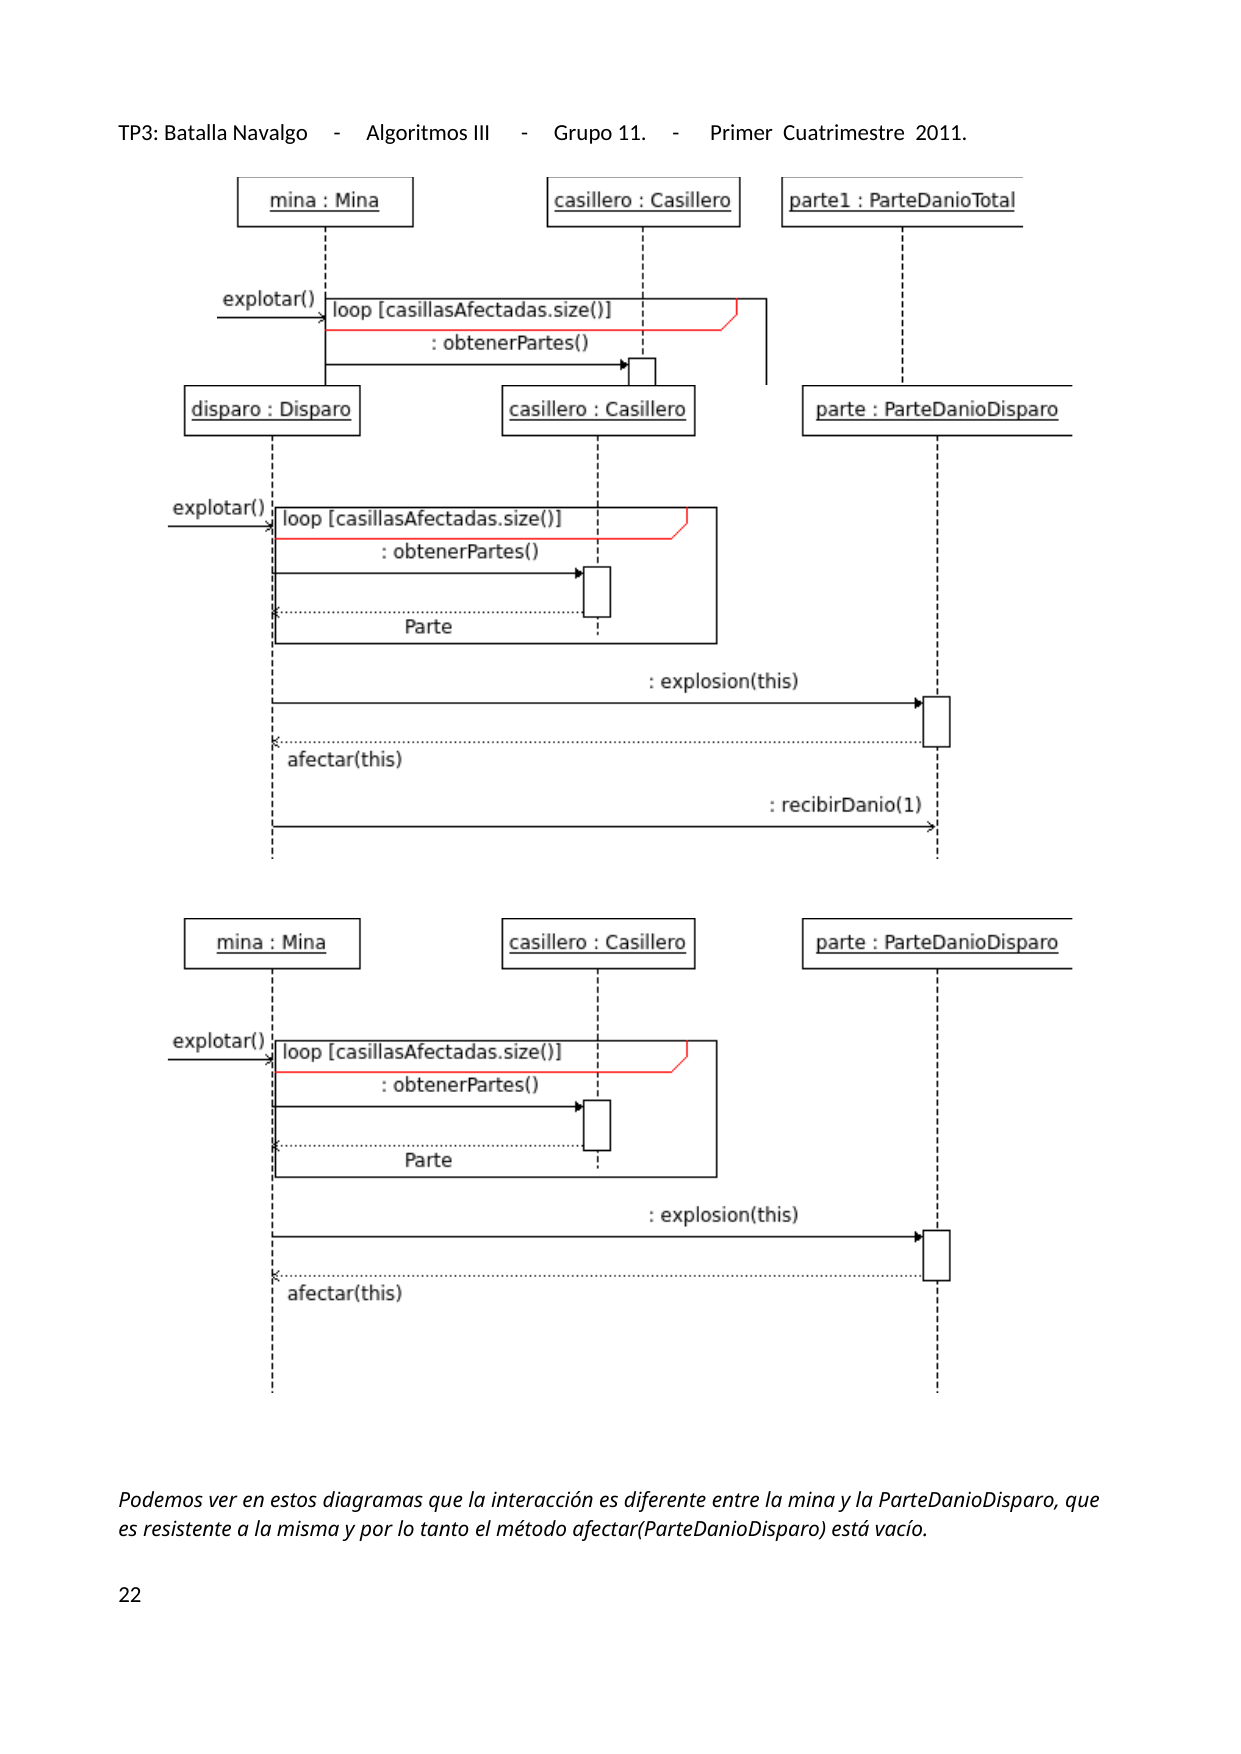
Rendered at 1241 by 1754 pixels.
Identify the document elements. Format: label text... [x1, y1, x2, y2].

picture [167, 177, 1073, 859]
picture [167, 918, 1073, 1393]
text Podemos ver en estos diagramas que la interacción es diferente entre la mina y la ParteDanioDisparo, que es resistente a la misma y por lo tanto el método afectar(ParteDanioDisparo) está vacío. [118, 1485, 1122, 1542]
